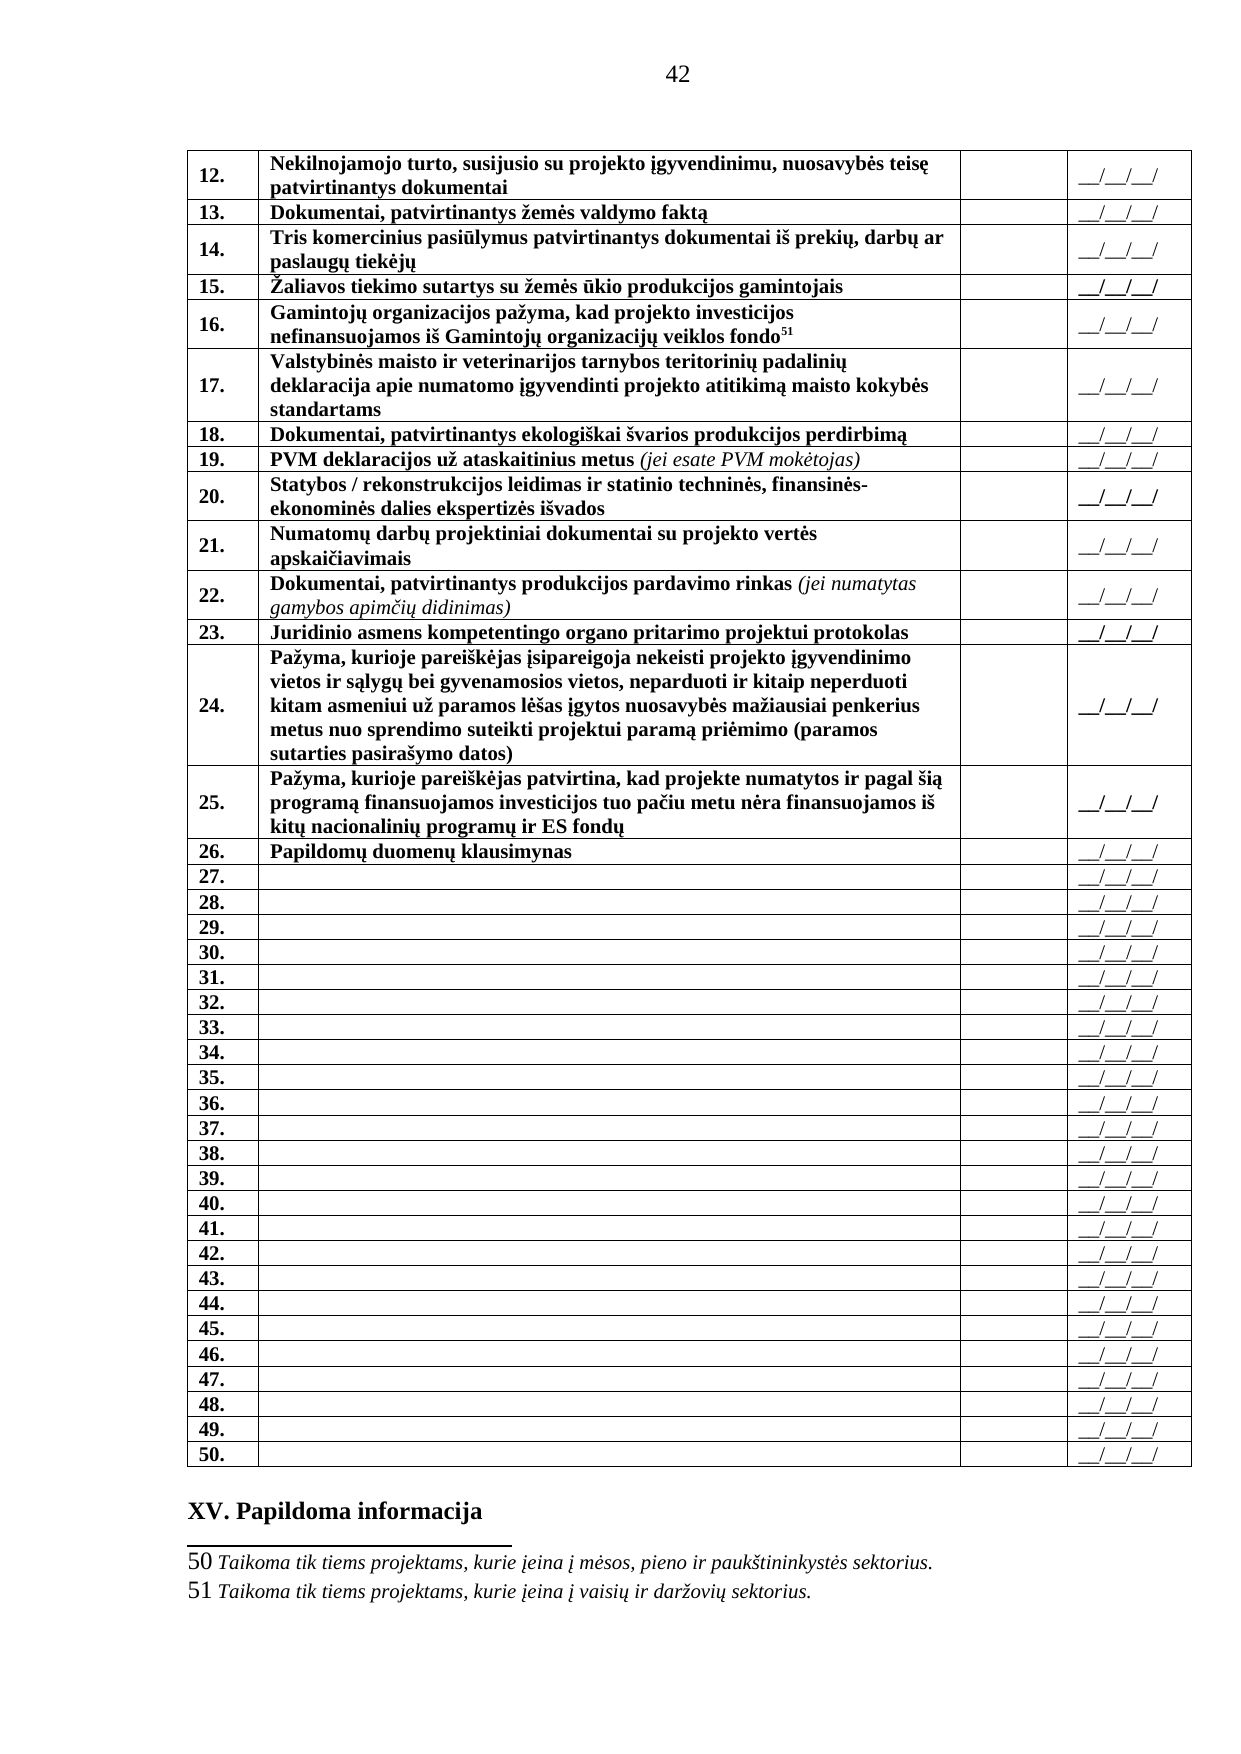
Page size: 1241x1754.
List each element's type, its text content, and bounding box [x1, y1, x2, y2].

table_cell 18. [188, 422, 258, 446]
table_cell [259, 1191, 960, 1215]
table_cell Pažyma, kurioje pareiškėjas įsipareigoja nekeisti projekto įgyvendinimo vietos ir sąlygų bei gyvenamosios vietos, neparduoti ir kitaip neperduoti kitam asmeniui už paramos lėšas įgytos nuosavybės mažiausiai penkerius metus nuo sprendimo suteikti projektui paramą priėmimo (paramos sutarties pasirašymo datos) [259, 645, 960, 765]
table_cell Valstybinės maisto ir veterinarijos tarnybos teritorinių padalinių deklaracija apie numatomo įgyvendinti projekto atitikimą maisto kokybės standartams [259, 349, 960, 421]
table_cell 16. [188, 300, 258, 348]
table_cell [259, 865, 960, 888]
table_cell __/__/__/ [1068, 1116, 1191, 1139]
table_cell __/__/__/ [1068, 521, 1191, 569]
table_cell [961, 940, 1067, 964]
table_cell Pažyma, kurioje pareiškėjas patvirtina, kad projekte numatytos ir pagal šią programą finansuojamos investicijos tuo pačiu metu nėra finansuojamos iš kitų nacionalinių programų ir ES fondų [259, 766, 960, 838]
table_cell Juridinio asmens kompetentingo organo pritarimo projektui protokolas [259, 620, 960, 644]
table_cell __/__/__/ [1068, 1291, 1191, 1315]
table_cell Statybos / rekonstrukcijos leidimas ir statinio techninės, finansinės-ekonominės dalies ekspertizės išvados [259, 472, 960, 520]
table_cell [961, 200, 1067, 224]
table_cell [259, 1116, 960, 1139]
table_cell [961, 1392, 1067, 1416]
table_cell 50. [188, 1442, 258, 1466]
table_cell [259, 1090, 960, 1114]
table_cell 33. [188, 1015, 258, 1039]
table_cell Nekilnojamojo turto, susijusio su projekto įgyvendinimu, nuosavybės teisę patvirtinantys dokumentai [259, 151, 960, 199]
table_cell [961, 1266, 1067, 1290]
table_cell [961, 349, 1067, 421]
table_cell 39. [188, 1166, 258, 1190]
table_cell [259, 1216, 960, 1240]
table_cell 46. [188, 1341, 258, 1366]
table_cell 21. [188, 521, 258, 569]
table_cell 34. [188, 1040, 258, 1064]
table_cell 38. [188, 1141, 258, 1165]
table_cell __/__/__/ [1068, 620, 1191, 644]
table_cell [259, 1442, 960, 1466]
table_cell 32. [188, 990, 258, 1014]
table_cell __/__/__/ [1068, 1191, 1191, 1215]
table_cell 48. [188, 1392, 258, 1416]
table_cell [259, 1392, 960, 1416]
table_cell 20. [188, 472, 258, 520]
table_cell [961, 766, 1067, 838]
table_cell [961, 1316, 1067, 1340]
table_cell [961, 1216, 1067, 1240]
table_cell [259, 990, 960, 1014]
table_cell [961, 472, 1067, 520]
table_cell [961, 865, 1067, 888]
table_cell 41. [188, 1216, 258, 1240]
table_cell [961, 1417, 1067, 1441]
table_cell 35. [188, 1065, 258, 1089]
table_cell [961, 300, 1067, 348]
table_cell 15. [188, 275, 258, 298]
table_cell __/__/__/ [1068, 940, 1191, 964]
table_cell __/__/__/ [1068, 965, 1191, 989]
table_cell __/__/__/ [1068, 349, 1191, 421]
table_cell 26. [188, 839, 258, 863]
table_cell [961, 1291, 1067, 1315]
table_cell __/__/__/ [1068, 1442, 1191, 1466]
table_cell [259, 940, 960, 964]
table_cell __/__/__/ [1068, 1341, 1191, 1366]
table_cell [961, 422, 1067, 446]
table_cell [961, 1015, 1067, 1039]
table_cell __/__/__/ [1068, 571, 1191, 619]
table_cell 30. [188, 940, 258, 964]
table_cell __/__/__/ [1068, 1241, 1191, 1265]
table_cell [961, 839, 1067, 863]
table_cell [961, 275, 1067, 298]
table_cell [961, 1241, 1067, 1265]
table_cell __/__/__/ [1068, 1417, 1191, 1441]
table_cell [961, 225, 1067, 273]
table_cell __/__/__/ [1068, 645, 1191, 765]
table_cell Dokumentai, patvirtinantys žemės valdymo faktą [259, 200, 960, 224]
table_cell __/__/__/ [1068, 151, 1191, 199]
table_cell 14. [188, 225, 258, 273]
table_cell Gamintojų organizacijos pažyma, kad projekto investicijos nefinansuojamos iš Gamintojų organizacijų veiklos fondo [259, 300, 960, 348]
table_cell [259, 1367, 960, 1391]
text XV. Papildoma informacija [187, 1496, 1169, 1524]
table_cell __/__/__/ [1068, 472, 1191, 520]
table_cell 27. [188, 865, 258, 888]
table_cell __/__/__/ [1068, 1040, 1191, 1064]
table_cell [259, 1291, 960, 1315]
table_cell [259, 1417, 960, 1441]
table_cell Dokumentai, patvirtinantys ekologiškai švarios produkcijos perdirbimą [259, 422, 960, 446]
table_cell [961, 571, 1067, 619]
table_cell [259, 1141, 960, 1165]
table_cell [961, 1191, 1067, 1215]
table_cell 49. [188, 1417, 258, 1441]
table_cell 13. [188, 200, 258, 224]
table_cell 23. [188, 620, 258, 644]
table_cell 36. [188, 1090, 258, 1114]
table_cell Dokumentai, patvirtinantys produkcijos pardavimo rinkas (jei numatytas gamybos apimčių didinimas) [259, 571, 960, 619]
table_cell [259, 1266, 960, 1290]
table_cell [961, 1341, 1067, 1366]
table_cell Papildomų duomenų klausimynas [259, 839, 960, 863]
table_cell __/__/__/ [1068, 839, 1191, 863]
table_cell [961, 1090, 1067, 1114]
table_cell 42. [188, 1241, 258, 1265]
table_cell 25. [188, 766, 258, 838]
table_cell __/__/__/ [1068, 1065, 1191, 1089]
table_cell 29. [188, 915, 258, 939]
table_cell Tris komercinius pasiūlymus patvirtinantys dokumentai iš prekių, darbų ar paslaugų tiekėjų [259, 225, 960, 273]
table_cell 37. [188, 1116, 258, 1139]
table_cell [961, 447, 1067, 471]
table_cell [259, 1341, 960, 1366]
table_cell __/__/__/ [1068, 275, 1191, 298]
table_cell __/__/__/ [1068, 1216, 1191, 1240]
table_cell [259, 1316, 960, 1340]
table_cell __/__/__/ [1068, 865, 1191, 888]
table_cell [961, 1367, 1067, 1391]
table_cell __/__/__/ [1068, 1141, 1191, 1165]
table_cell [961, 1065, 1067, 1089]
table_cell [961, 890, 1067, 914]
table_cell __/__/__/ [1068, 766, 1191, 838]
table_cell Žaliavos tiekimo sutartys su žemės ūkio produkcijos gamintojais [259, 275, 960, 298]
table_cell [259, 1015, 960, 1039]
table_cell [961, 1166, 1067, 1190]
table_cell 44. [188, 1291, 258, 1315]
table_cell [961, 1442, 1067, 1466]
table_cell __/__/__/ [1068, 1392, 1191, 1416]
table_cell __/__/__/ [1068, 225, 1191, 273]
table_cell [259, 1040, 960, 1064]
table_cell [961, 990, 1067, 1014]
table_cell 24. [188, 645, 258, 765]
table_cell __/__/__/ [1068, 447, 1191, 471]
table_cell [259, 1166, 960, 1190]
table_cell __/__/__/ [1068, 422, 1191, 446]
table_cell 45. [188, 1316, 258, 1340]
table_cell __/__/__/ [1068, 1367, 1191, 1391]
table_cell __/__/__/ [1068, 1166, 1191, 1190]
table_cell [259, 1241, 960, 1265]
table_cell [961, 151, 1067, 199]
table_cell __/__/__/ [1068, 915, 1191, 939]
table_cell 31. [188, 965, 258, 989]
table_cell __/__/__/ [1068, 1316, 1191, 1340]
table_cell [259, 890, 960, 914]
table_cell [961, 915, 1067, 939]
table_cell [961, 620, 1067, 644]
table_cell __/__/__/ [1068, 300, 1191, 348]
table_cell __/__/__/ [1068, 890, 1191, 914]
table_cell 47. [188, 1367, 258, 1391]
table_cell [259, 965, 960, 989]
table_cell [961, 1116, 1067, 1139]
table_cell Numatomų darbų projektiniai dokumentai su projekto vertės apskaičiavimais [259, 521, 960, 569]
table_cell [961, 645, 1067, 765]
table_cell __/__/__/ [1068, 990, 1191, 1014]
table_cell __/__/__/ [1068, 1090, 1191, 1114]
table_cell [259, 1065, 960, 1089]
table_cell 28. [188, 890, 258, 914]
table_cell __/__/__/ [1068, 200, 1191, 224]
table_cell 40. [188, 1191, 258, 1215]
table_cell [961, 965, 1067, 989]
table_cell __/__/__/ [1068, 1266, 1191, 1290]
table_cell 43. [188, 1266, 258, 1290]
table_cell [259, 915, 960, 939]
table_cell [961, 1040, 1067, 1064]
table_cell 22. [188, 571, 258, 619]
table_cell __/__/__/ [1068, 1015, 1191, 1039]
table_cell [961, 521, 1067, 569]
table_cell [961, 1141, 1067, 1165]
table_cell 12. [188, 151, 258, 199]
table_cell 19. [188, 447, 258, 471]
table_cell 17. [188, 349, 258, 421]
table_cell PVM deklaracijos už ataskaitinius metus (jei esate PVM mokėtojas) [259, 447, 960, 471]
